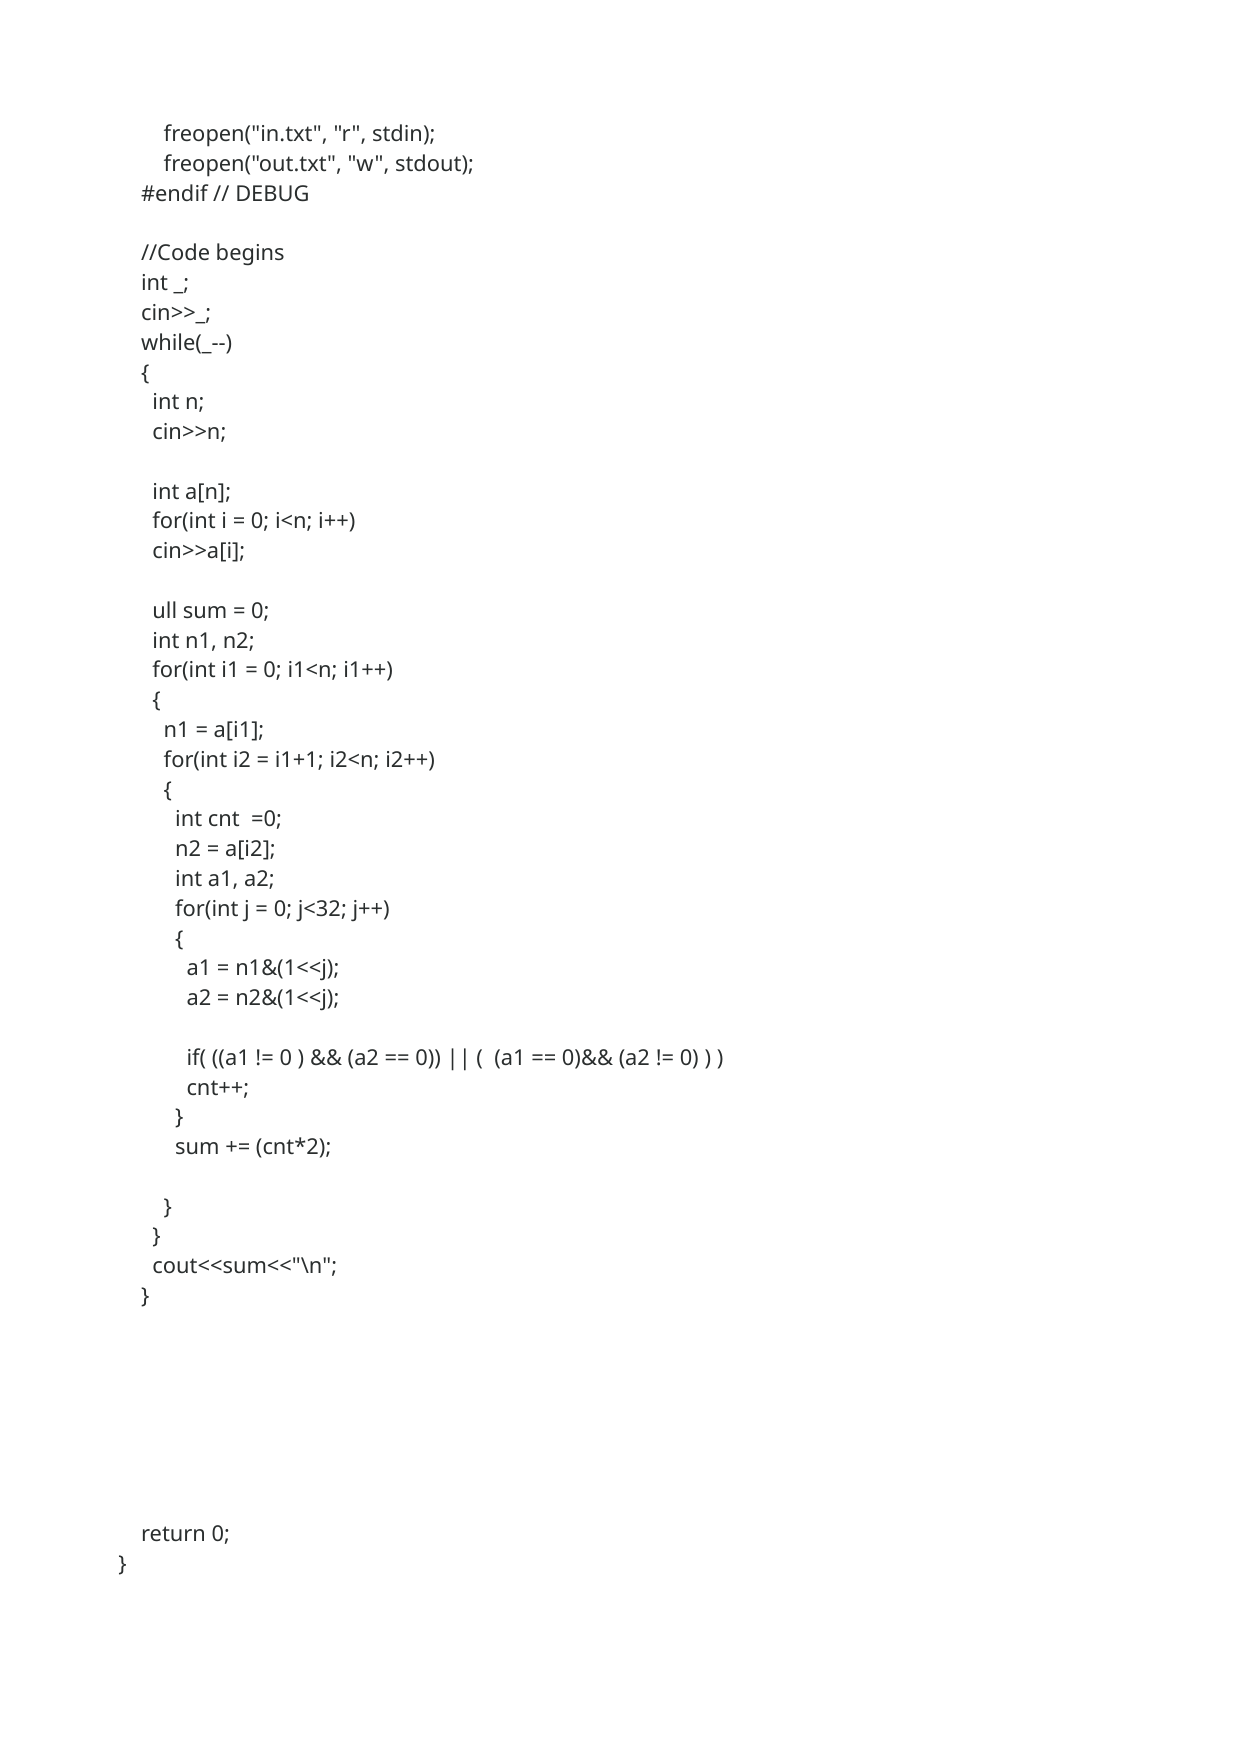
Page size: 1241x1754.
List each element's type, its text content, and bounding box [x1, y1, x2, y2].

text a1 = n1&(1<<j); [118, 952, 1122, 982]
text for(int i2 = i1+1; i2<n; i2++) [118, 744, 1122, 773]
text cout<<sum<<"\n"; [118, 1250, 1122, 1280]
text } [118, 1220, 1122, 1250]
text { [118, 922, 1122, 952]
text int _; [118, 267, 1122, 297]
text cin>>n; [118, 416, 1122, 446]
text cin>>a[i]; [118, 535, 1122, 565]
text cnt++; [118, 1071, 1122, 1101]
text { [118, 684, 1122, 714]
text ull sum = 0; [118, 595, 1122, 624]
text for(int i1 = 0; i1<n; i1++) [118, 654, 1122, 684]
text int cnt =0; [118, 803, 1122, 833]
text n2 = a[i2]; [118, 833, 1122, 863]
text if( ((a1 != 0 ) && (a2 == 0)) || ( (a1 == 0)&& (a2 != 0) ) ) [118, 1042, 1122, 1071]
text { [118, 773, 1122, 803]
text int n1, n2; [118, 624, 1122, 654]
text while(_--) [118, 327, 1122, 356]
text } [118, 1101, 1122, 1131]
text freopen("in.txt", "r", stdin); [118, 118, 1122, 148]
text for(int j = 0; j<32; j++) [118, 893, 1122, 922]
text int a1, a2; [118, 863, 1122, 893]
text cin>>_; [118, 297, 1122, 327]
text for(int i = 0; i<n; i++) [118, 505, 1122, 535]
text return 0; [118, 1518, 1122, 1548]
text #endif // DEBUG [118, 178, 1122, 207]
text a2 = n2&(1<<j); [118, 982, 1122, 1012]
text int n; [118, 386, 1122, 416]
text sum += (cnt*2); [118, 1131, 1122, 1161]
text freopen("out.txt", "w", stdout); [118, 148, 1122, 178]
text { [118, 356, 1122, 386]
text int a[n]; [118, 476, 1122, 505]
text } [118, 1280, 1122, 1310]
text } [118, 1548, 1122, 1578]
text } [118, 1191, 1122, 1220]
text //Code begins [118, 237, 1122, 267]
text n1 = a[i1]; [118, 714, 1122, 744]
